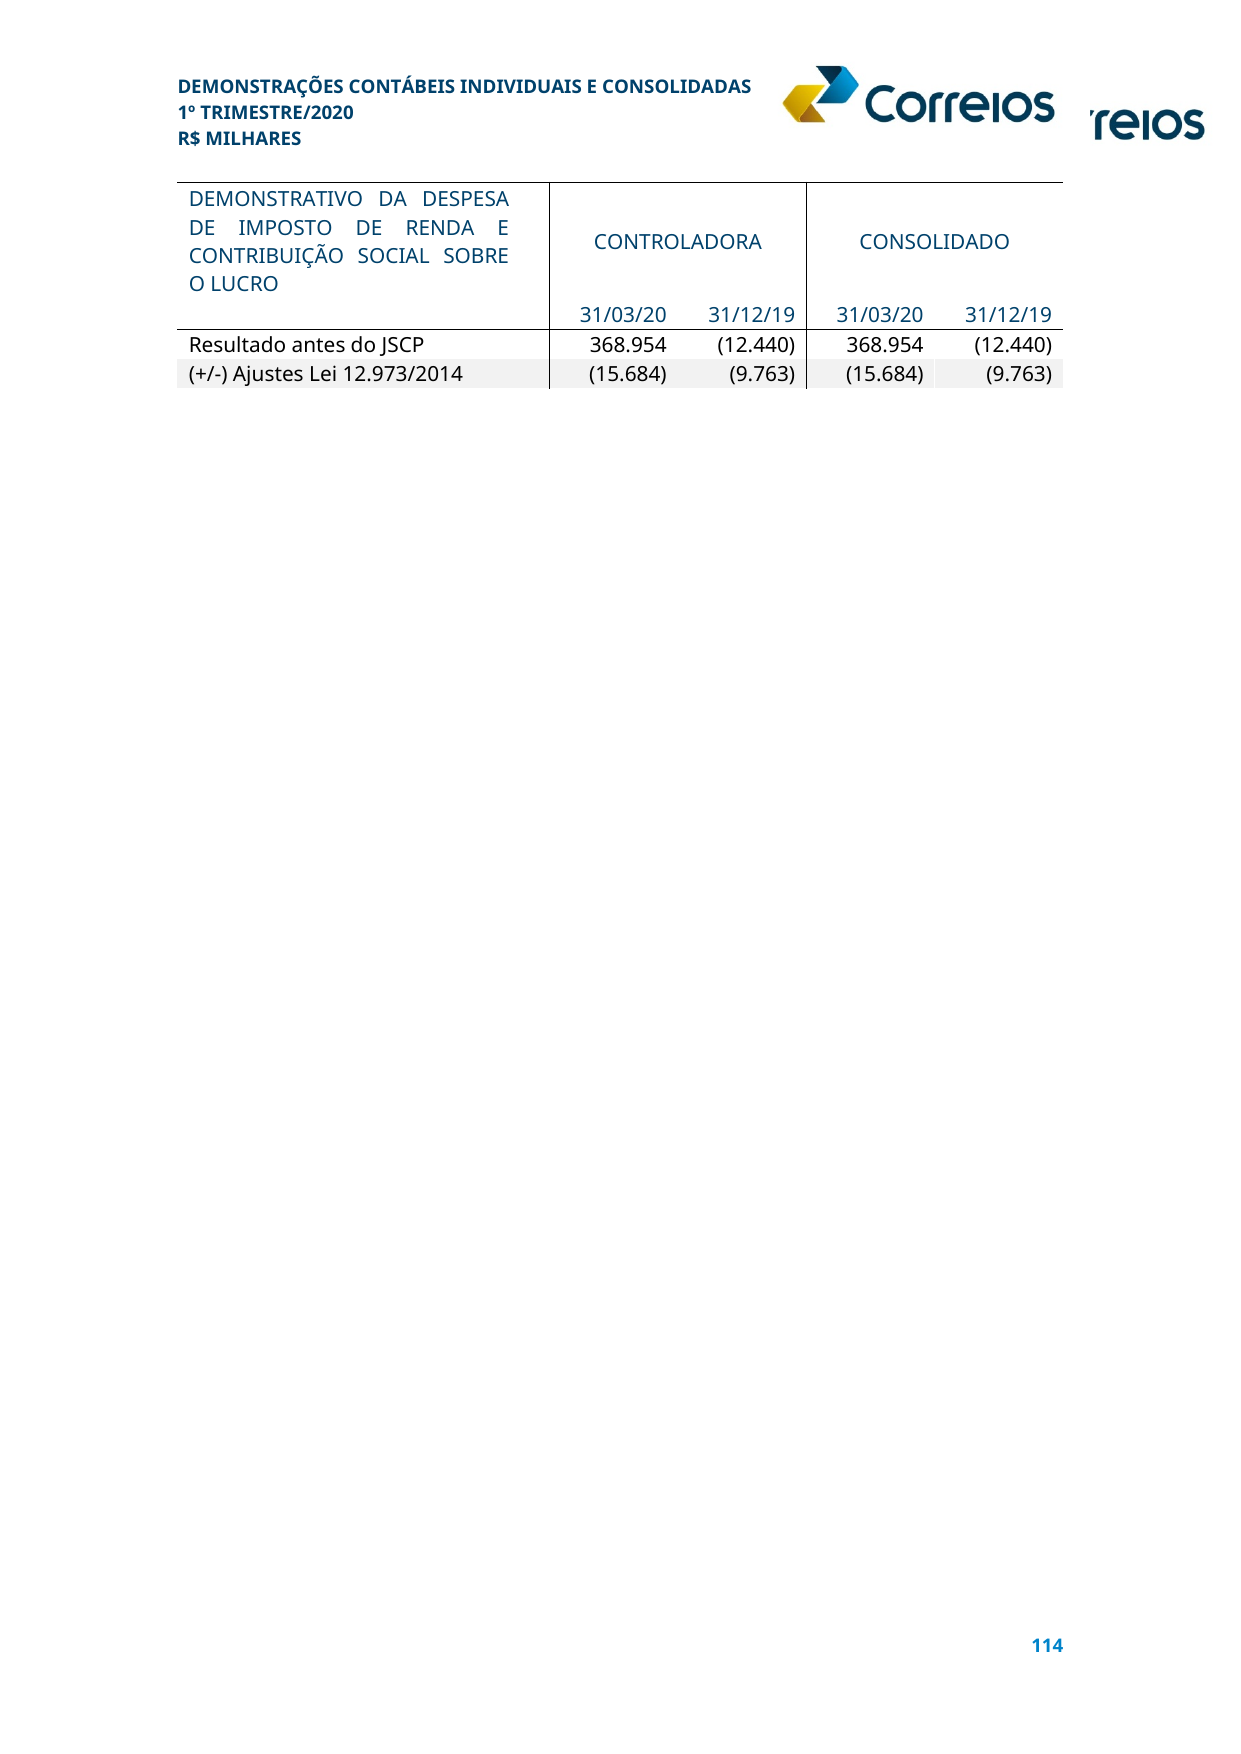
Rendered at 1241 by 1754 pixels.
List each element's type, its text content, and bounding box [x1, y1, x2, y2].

table_cell [520, 300, 549, 329]
table_cell [520, 359, 549, 388]
table_cell 31/12/19 [935, 300, 1063, 329]
table_cell [177, 300, 520, 329]
table_cell (+/-) Ajustes Lei 12.973/2014 [177, 359, 520, 388]
table_cell (9.763) [678, 359, 806, 388]
table_cell (9.763) [935, 359, 1063, 388]
table_cell 368.954 [807, 330, 934, 359]
table_cell (15.684) [550, 359, 678, 388]
table_header CONTROLADORA [550, 183, 806, 300]
table_cell 31/12/19 [678, 300, 806, 329]
table_cell Resultado antes do JSCP [177, 330, 520, 359]
table_cell 31/03/20 [550, 300, 678, 329]
table_cell 368.954 [550, 330, 678, 359]
table_cell (12.440) [678, 330, 806, 359]
table_header [520, 183, 549, 300]
table_cell [520, 330, 549, 359]
table_cell (15.684) [807, 359, 934, 388]
table_header CONSOLIDADO [807, 183, 1063, 300]
table_cell 31/03/20 [807, 300, 934, 329]
table_cell (12.440) [935, 330, 1063, 359]
table_header DEMONSTRATIVO DA DESPESA DE IMPOSTO DE RENDA E CONTRIBUIÇÃO SOCIAL SOBRE O LUCRO [177, 183, 520, 300]
